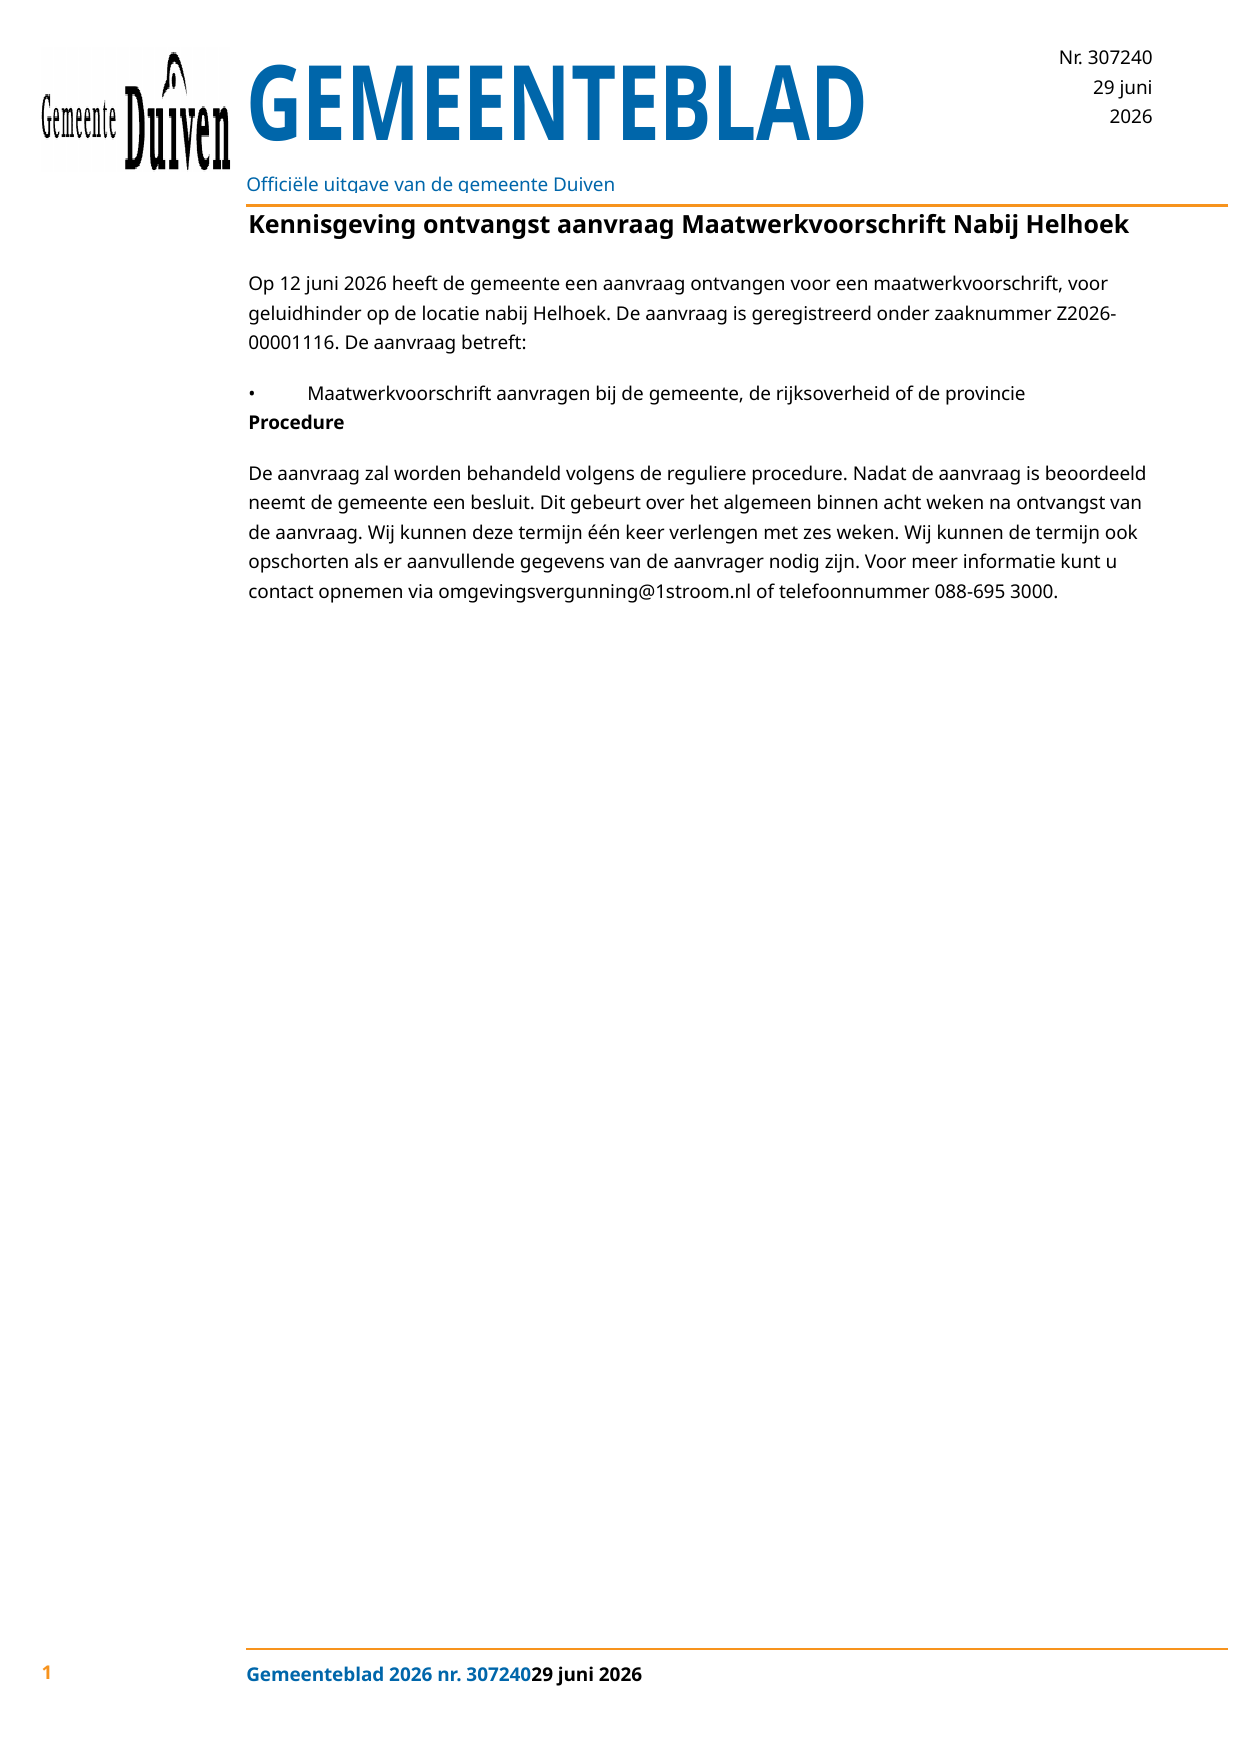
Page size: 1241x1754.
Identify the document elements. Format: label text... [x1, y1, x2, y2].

text Kennisgeving ontvangst aanvraag Maatwerkvoorschrift Nabij Helhoek [248, 207, 1152, 241]
text Op 12 juni 2026 heeft de gemeente een aanvraag ontvangen voor een maatwerkvoorschrift, voor geluidhinder op de locatie nabij Helhoek. De aanvraag is geregistreerd onder zaaknummer Z2026-00001116. De aanvraag betreft: [248, 270, 1152, 355]
picture [41, 47, 231, 172]
list Maatwerkvoorschrift aanvragen bij de gemeente, de rijksoverheid of de provincie [248, 380, 1152, 406]
text Procedure [248, 409, 1152, 435]
text De aanvraag zal worden behandeld volgens de reguliere procedure. Nadat de aanvraag is beoordeeld neemt de gemeente een besluit. Dit gebeurt over het algemeen binnen acht weken na ontvangst van de aanvraag. Wij kunnen deze termijn één keer verlengen met zes weken. Wij kunnen de termijn ook opschorten als er aanvullende gegevens van de aanvrager nodig zijn. Voor meer informatie kunt u contact opnemen via omgevingsvergunning@1stroom.nl of telefoonnummer 088-695 3000. [248, 460, 1152, 604]
